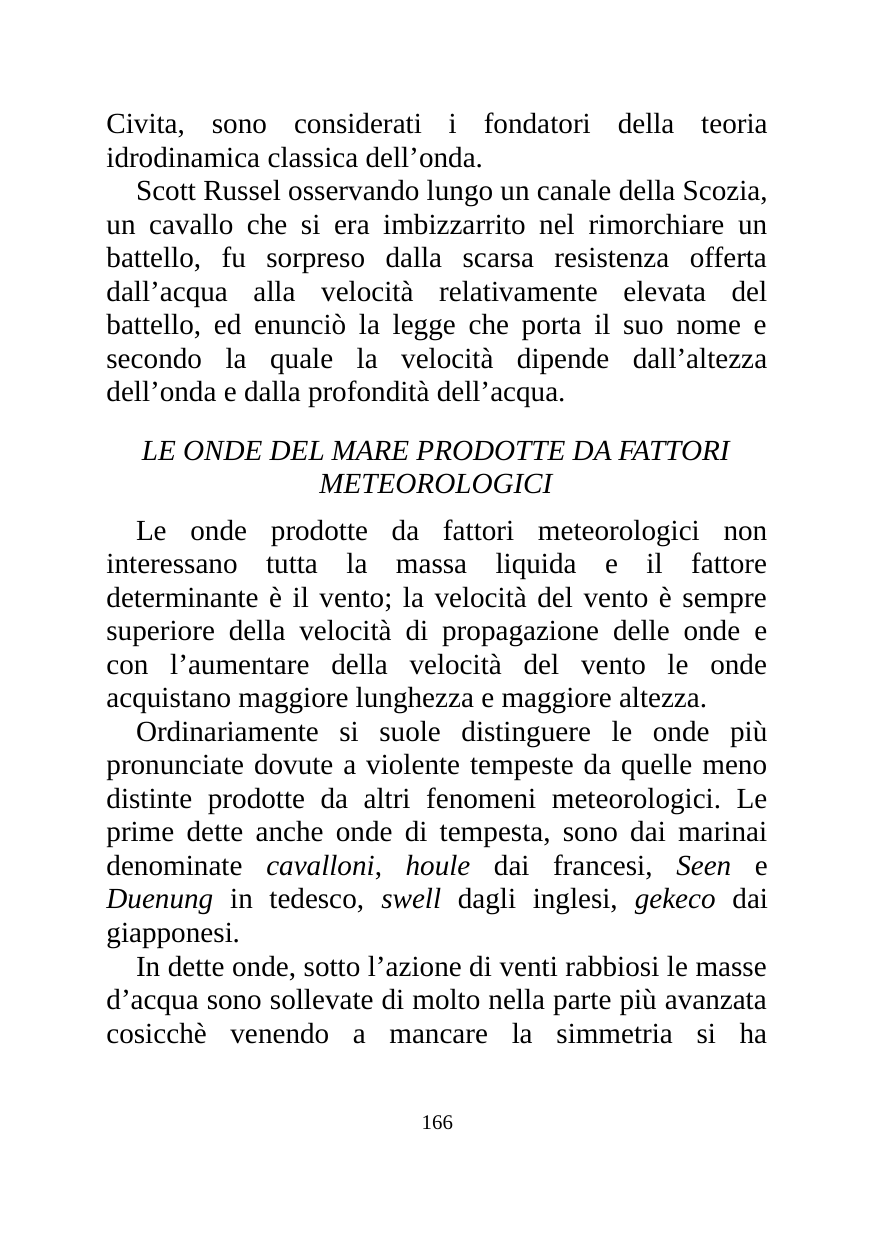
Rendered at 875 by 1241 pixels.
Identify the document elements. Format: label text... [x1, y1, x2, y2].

text Civita, sono considerati i fondatori della teoria idrodinamica classica dell’onda. [106, 106, 768, 173]
text Ordinariamente si suole distinguere le onde più pronunciate dovute a violente tempeste da quelle meno distinte prodotte da altri fenomeni meteorologici. Le prime dette anche onde di tempesta, sono dai marinai denominate cavalloni, houle dai francesi, Seen e Duenung in tedesco, swell dagli inglesi, gekeco dai giapponesi. [106, 714, 768, 949]
text In dette onde, sotto l’azione di venti rabbiosi le masse d’acqua sono sollevate di molto nella parte più avanzata cosicchè venendo a mancare la simmetria si ha [106, 949, 768, 1049]
text Le onde prodotte da fattori meteorologici non interessano tutta la massa liquida e il fattore determinante è il vento; la velocità del vento è sempre superiore della velocità di propagazione delle onde e con l’aumentare della velocità del vento le onde acquistano maggiore lunghezza e maggiore altezza. [106, 513, 768, 714]
subtitle LE ONDE DEL MARE PRODOTTE DA FATTORI METEOROLOGICI [106, 433, 768, 500]
text Scott Russel osservando lungo un canale della Scozia, un cavallo che si era imbizzarrito nel rimorchiare un battello, fu sorpreso dalla scarsa resistenza offerta dall’acqua alla velocità relativamente elevata del battello, ed enunciò la legge che porta il suo nome e secondo la quale la velocità dipende dall’altezza dell’onda e dalla profondità dell’acqua. [106, 173, 768, 408]
